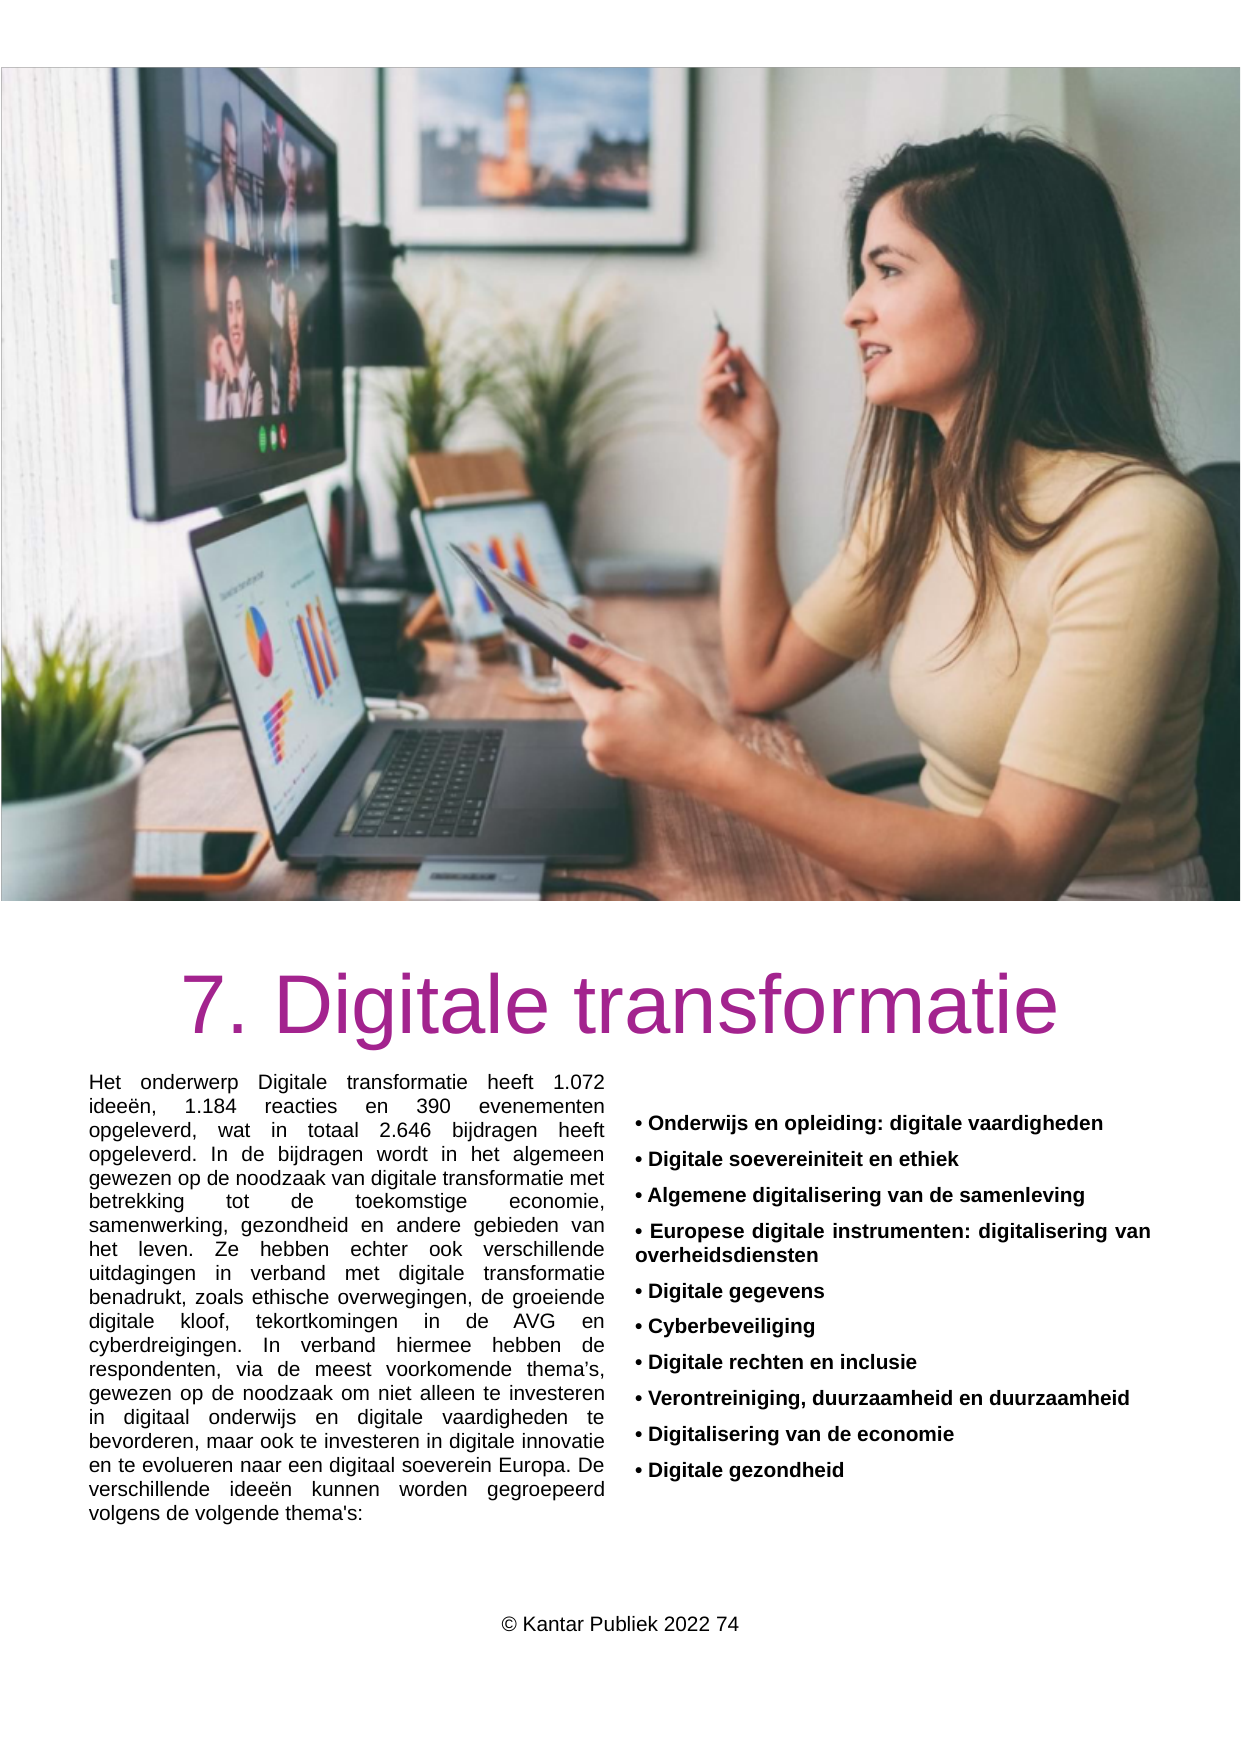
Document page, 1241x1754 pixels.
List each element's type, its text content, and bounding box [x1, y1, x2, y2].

text • Algemene digitalisering van de samenleving [635, 1183, 1152, 1207]
picture [0, 67, 1241, 901]
text • Digitale gezondheid [635, 1458, 1152, 1482]
subtitle 7. Digitale transformatie [88, 955, 1152, 1051]
text • Digitalisering van de economie [635, 1422, 1152, 1446]
text • Digitale gegevens [635, 1278, 1152, 1302]
text • Onderwijs en opleiding: digitale vaardigheden [635, 1111, 1152, 1135]
text • Verontreiniging, duurzaamheid en duurzaamheid [635, 1386, 1152, 1410]
text • Digitale soevereiniteit en ethiek [635, 1147, 1152, 1171]
text • Europese digitale instrumenten: digitalisering van overheidsdiensten [635, 1219, 1152, 1267]
text • Digitale rechten en inclusie [635, 1350, 1152, 1374]
text • Cyberbeveiliging [635, 1314, 1152, 1338]
text Het onderwerp Digitale transformatie heeft 1.072 ideeën, 1.184 reacties en 390 evenementen opgeleverd, wat in totaal 2.646 bijdragen heeft opgeleverd. In de bijdragen wordt in het algemeen gewezen op de noodzaak van digitale transformatie met betrekking tot de toekomstige economie, samenwerking, gezondheid en andere gebieden van het leven. Ze hebben echter ook verschillende uitdagingen in verband met digitale transformatie benadrukt, zoals ethische overwegingen, de groeiende digitale kloof, tekortkomingen in de AVG en cyberdreigingen. In verband hiermee hebben de respondenten, via de meest voorkomende thema’s, gewezen op de noodzaak om niet alleen te investeren in digitaal onderwijs en digitale vaardigheden te bevorderen, maar ook te investeren in digitale innovatie en te evolueren naar een digitaal soeverein Europa. De verschillende ideeën kunnen worden gegroepeerd volgens de volgende thema's: [88, 1069, 605, 1525]
